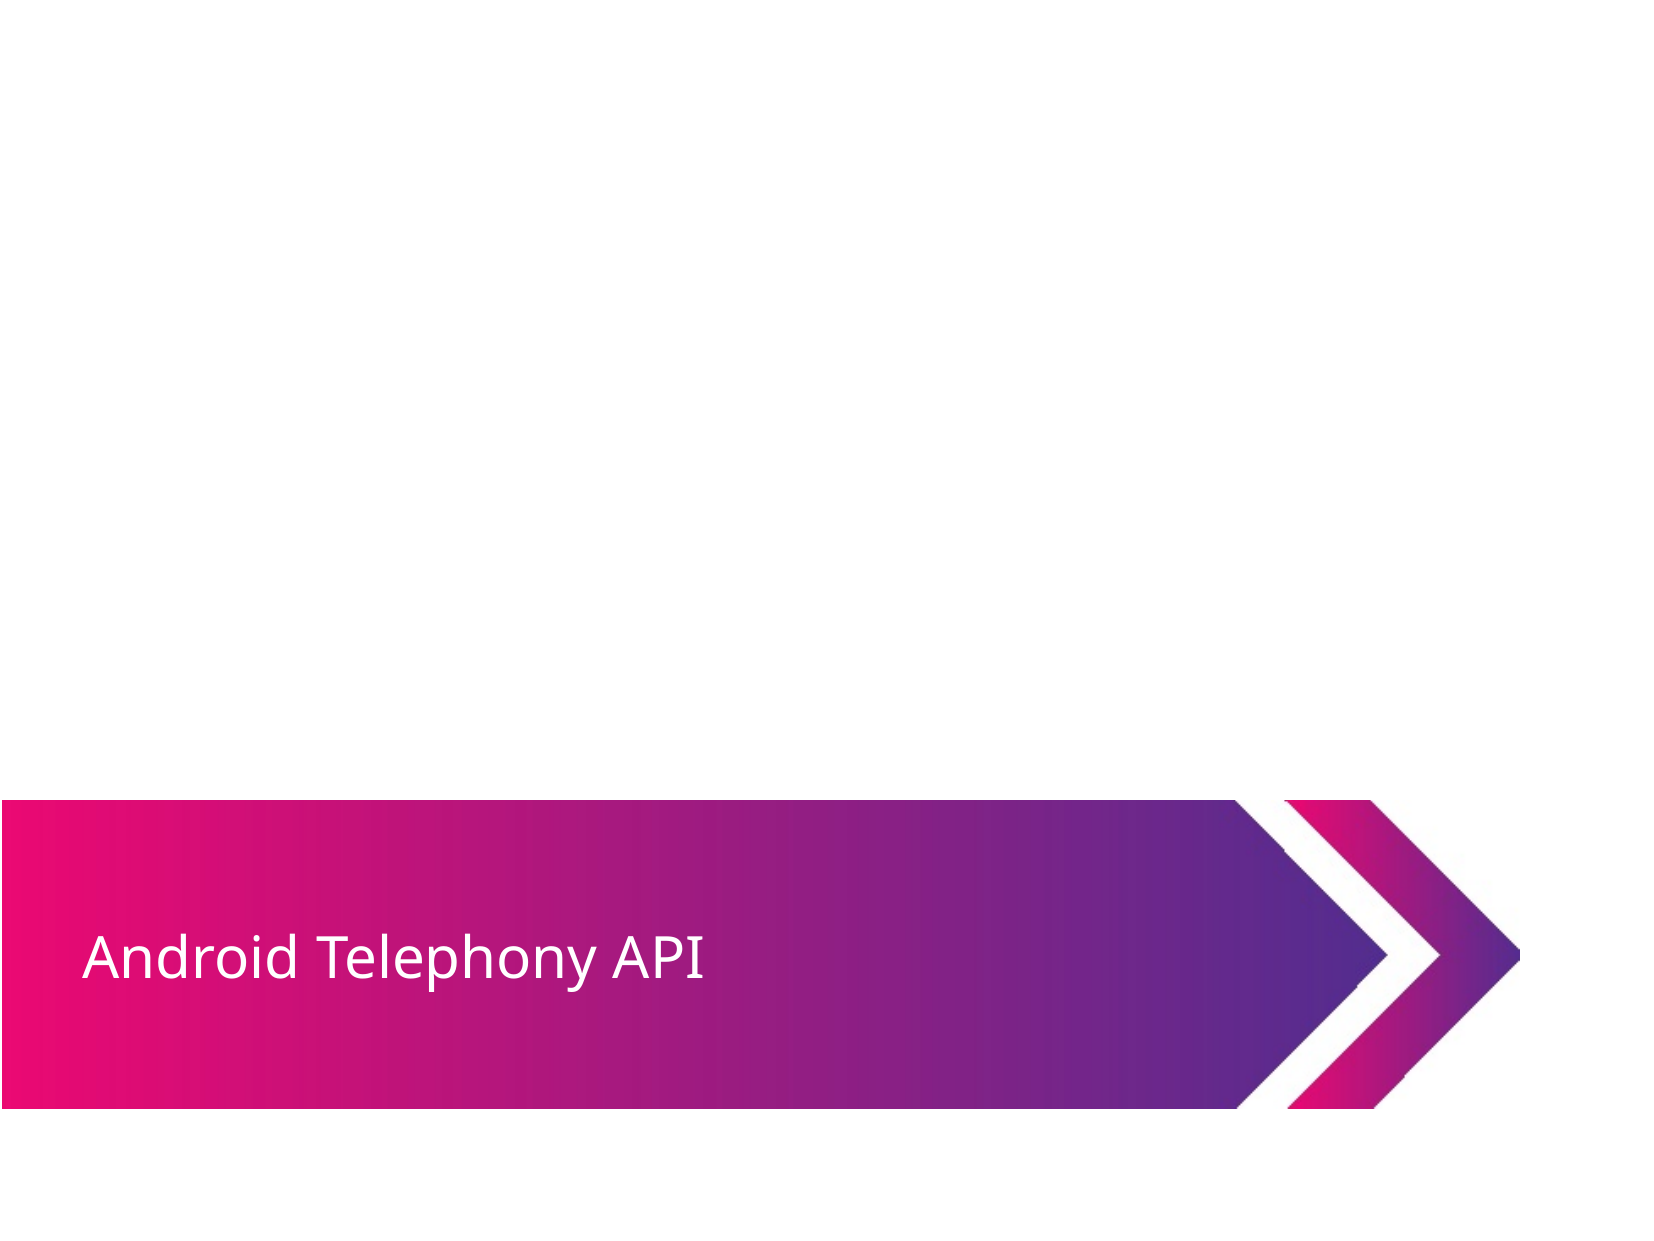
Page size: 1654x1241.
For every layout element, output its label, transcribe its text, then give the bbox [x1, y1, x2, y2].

title Android Telephony API [82, 852, 1396, 1060]
picture [2, 800, 1520, 1109]
